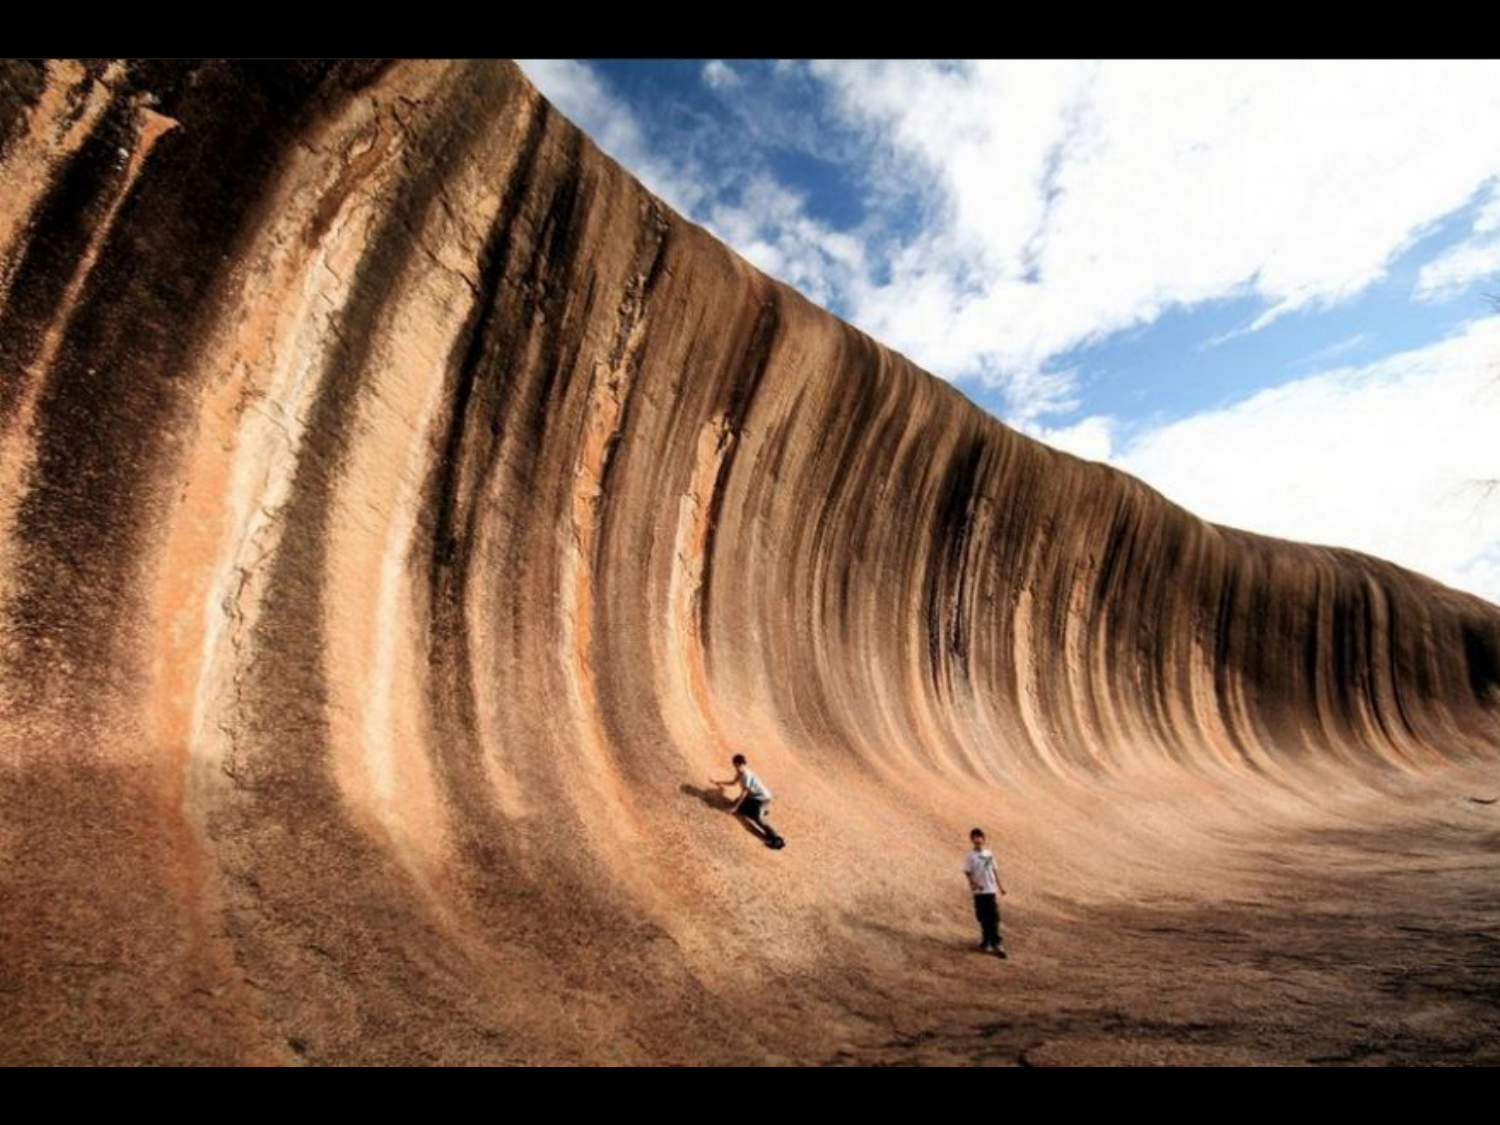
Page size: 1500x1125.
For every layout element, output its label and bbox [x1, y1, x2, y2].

picture [0, 58, 1500, 1067]
